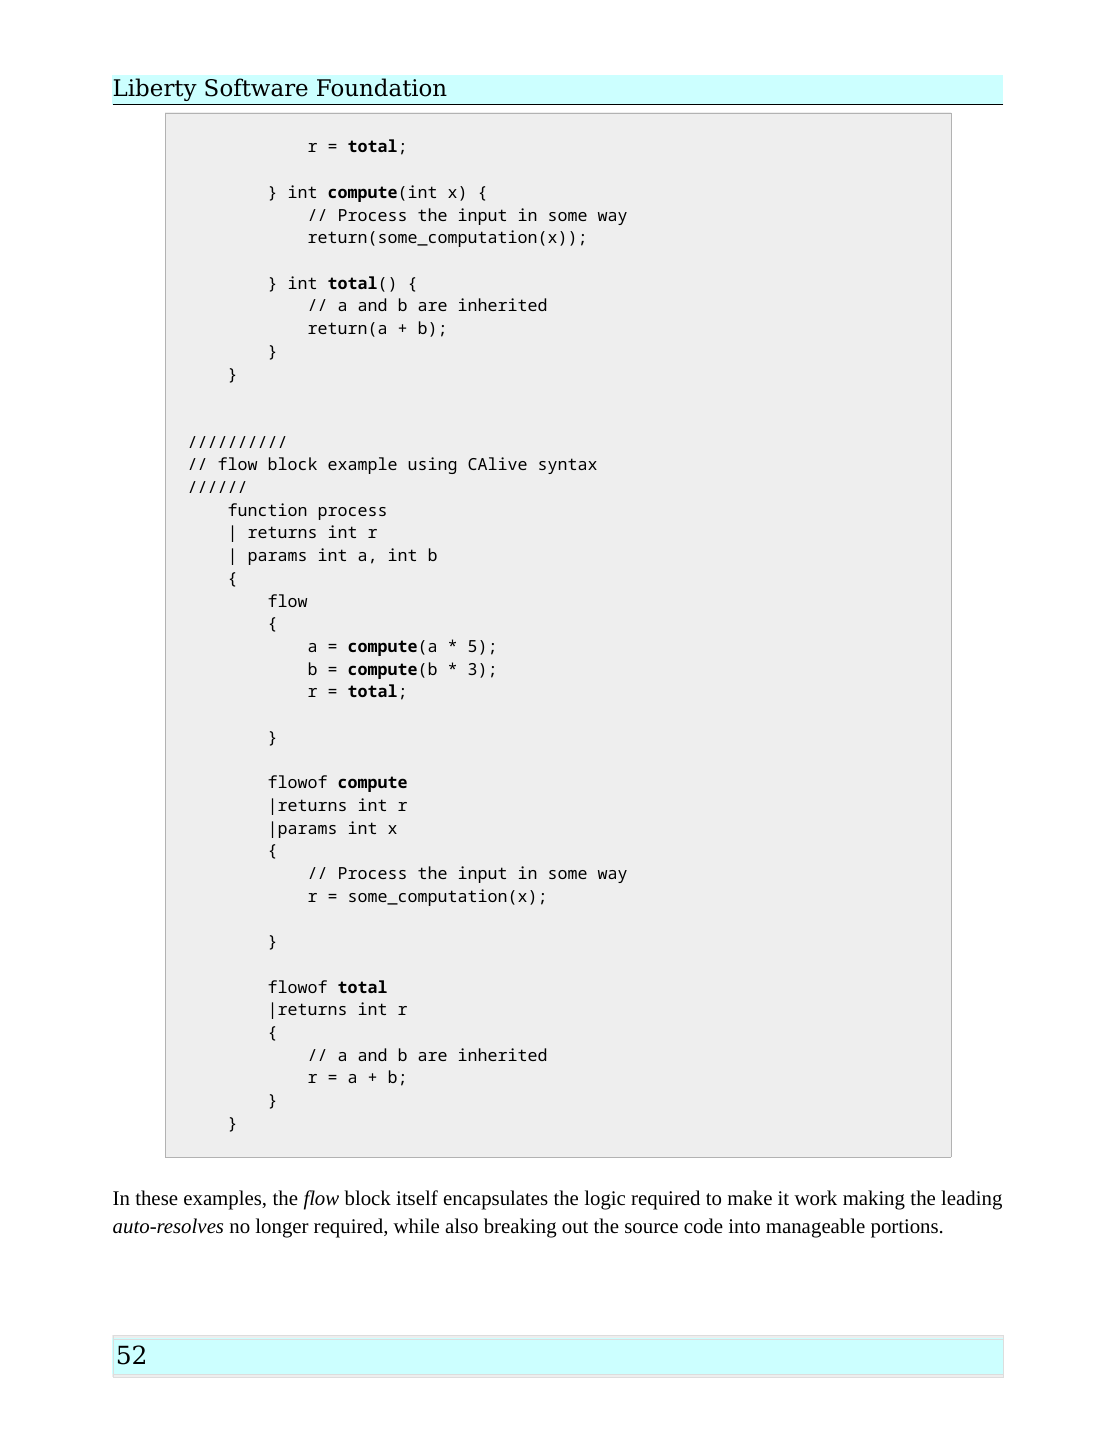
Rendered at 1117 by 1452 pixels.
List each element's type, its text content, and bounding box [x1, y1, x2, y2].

text r = total; } int compute(int x) { // Process the input in some way return(some_computation(x)); } int total() { // a and b are inherited return(a + b); } } ////////// // flow block example using CAlive syntax ////// function process | returns int r | params int a, int b { flow { a = compute(a * 5); b = compute(b * 3); r = total; } flowof compute |returns int r |params int x { // Process the input in some way r = some_computation(x); } flowof total |returns int r { // a and b are inherited r = a + b; } } [166, 114, 951, 1157]
text In these examples, the flow block itself encapsulates the logic required to make it work making the leading auto-resolves no longer required, while also breaking out the source code into manageable portions. [112, 1185, 1003, 1238]
